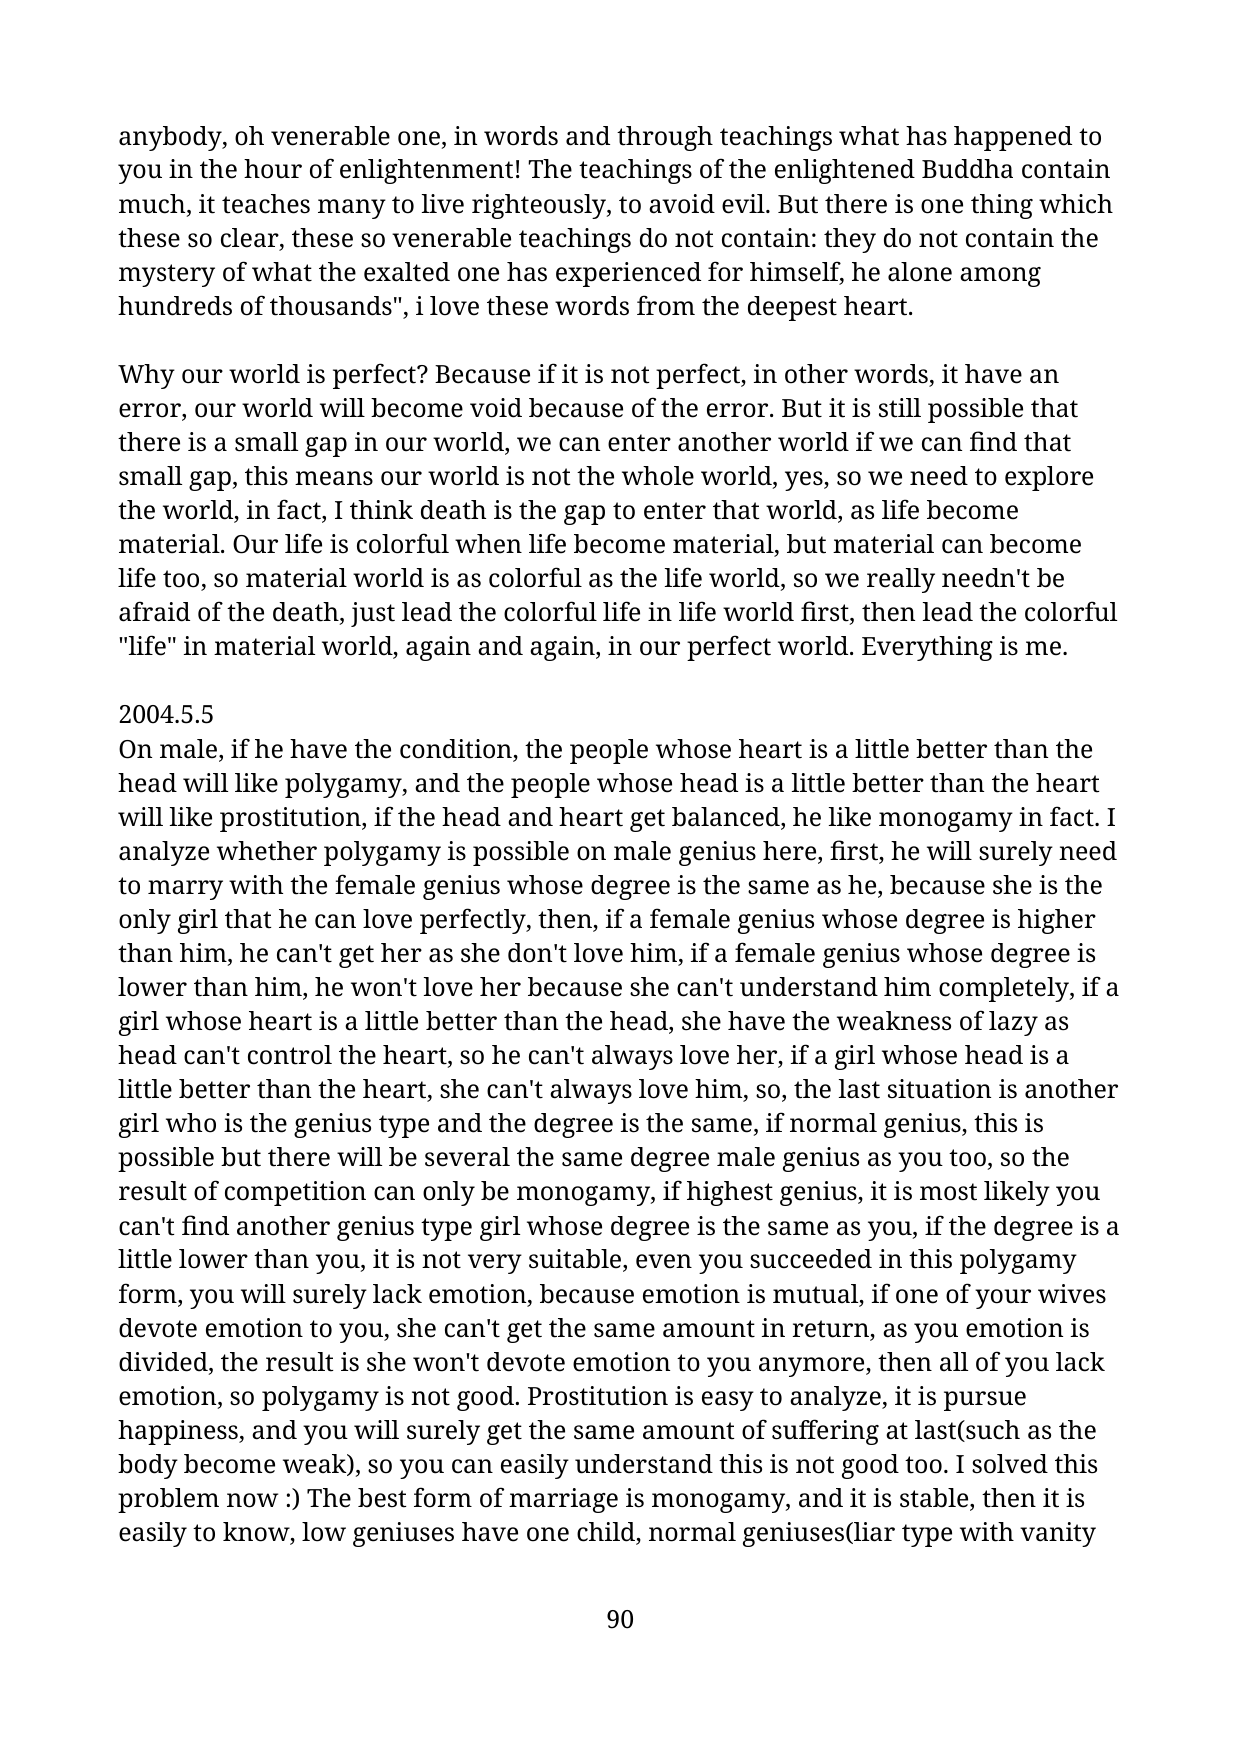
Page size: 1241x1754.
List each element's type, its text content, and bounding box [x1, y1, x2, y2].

text anybody, oh venerable one, in words and through teachings what has happened to you in the hour of enlightenment! The teachings of the enlightened Buddha contain much, it teaches many to live righteously, to avoid evil. But there is one thing which these so clear, these so venerable teachings do not contain: they do not contain the mystery of what the exalted one has experienced for himself, he alone among hundreds of thousands", i love these words from the deepest heart. [118, 118, 1122, 322]
text Why our world is perfect? Because if it is not perfect, in other words, it have an error, our world will become void because of the error. But it is still possible that there is a small gap in our world, we can enter another world if we can find that small gap, this means our world is not the whole world, yes, so we need to explore the world, in fact, I think death is the gap to enter that world, as life become material. Our life is colorful when life become material, but material can become life too, so material world is as colorful as the life world, so we really needn't be afraid of the death, just lead the colorful life in life world first, then lead the colorful "life" in material world, again and again, in our perfect world. Everything is me. [118, 357, 1122, 663]
text 2004.5.5 [118, 697, 1122, 731]
text On male, if he have the condition, the people whose heart is a little better than the head will like polygamy, and the people whose head is a little better than the heart will like prostitution, if the head and heart get balanced, he like monogamy in fact. I analyze whether polygamy is possible on male genius here, first, he will surely need to marry with the female genius whose degree is the same as he, because she is the only girl that he can love perfectly, then, if a female genius whose degree is higher than him, he can't get her as she don't love him, if a female genius whose degree is lower than him, he won't love her because she can't understand him completely, if a girl whose heart is a little better than the head, she have the weakness of lazy as head can't control the heart, so he can't always love her, if a girl whose head is a little better than the heart, she can't always love him, so, the last situation is another girl who is the genius type and the degree is the same, if normal genius, this is possible but there will be several the same degree male genius as you too, so the result of competition can only be monogamy, if highest genius, it is most likely you can't find another genius type girl whose degree is the same as you, if the degree is a little lower than you, it is not very suitable, even you succeeded in this polygamy form, you will surely lack emotion, because emotion is mutual, if one of your wives devote emotion to you, she can't get the same amount in return, as you emotion is divided, the result is she won't devote emotion to you anymore, then all of you lack emotion, so polygamy is not good. Prostitution is easy to analyze, it is pursue happiness, and you will surely get the same amount of suffering at last(such as the body become weak), so you can easily understand this is not good too. I solved this problem now :) The best form of marriage is monogamy, and it is stable, then it is easily to know, low geniuses have one child, normal geniuses(liar type with vanity [118, 731, 1122, 1549]
